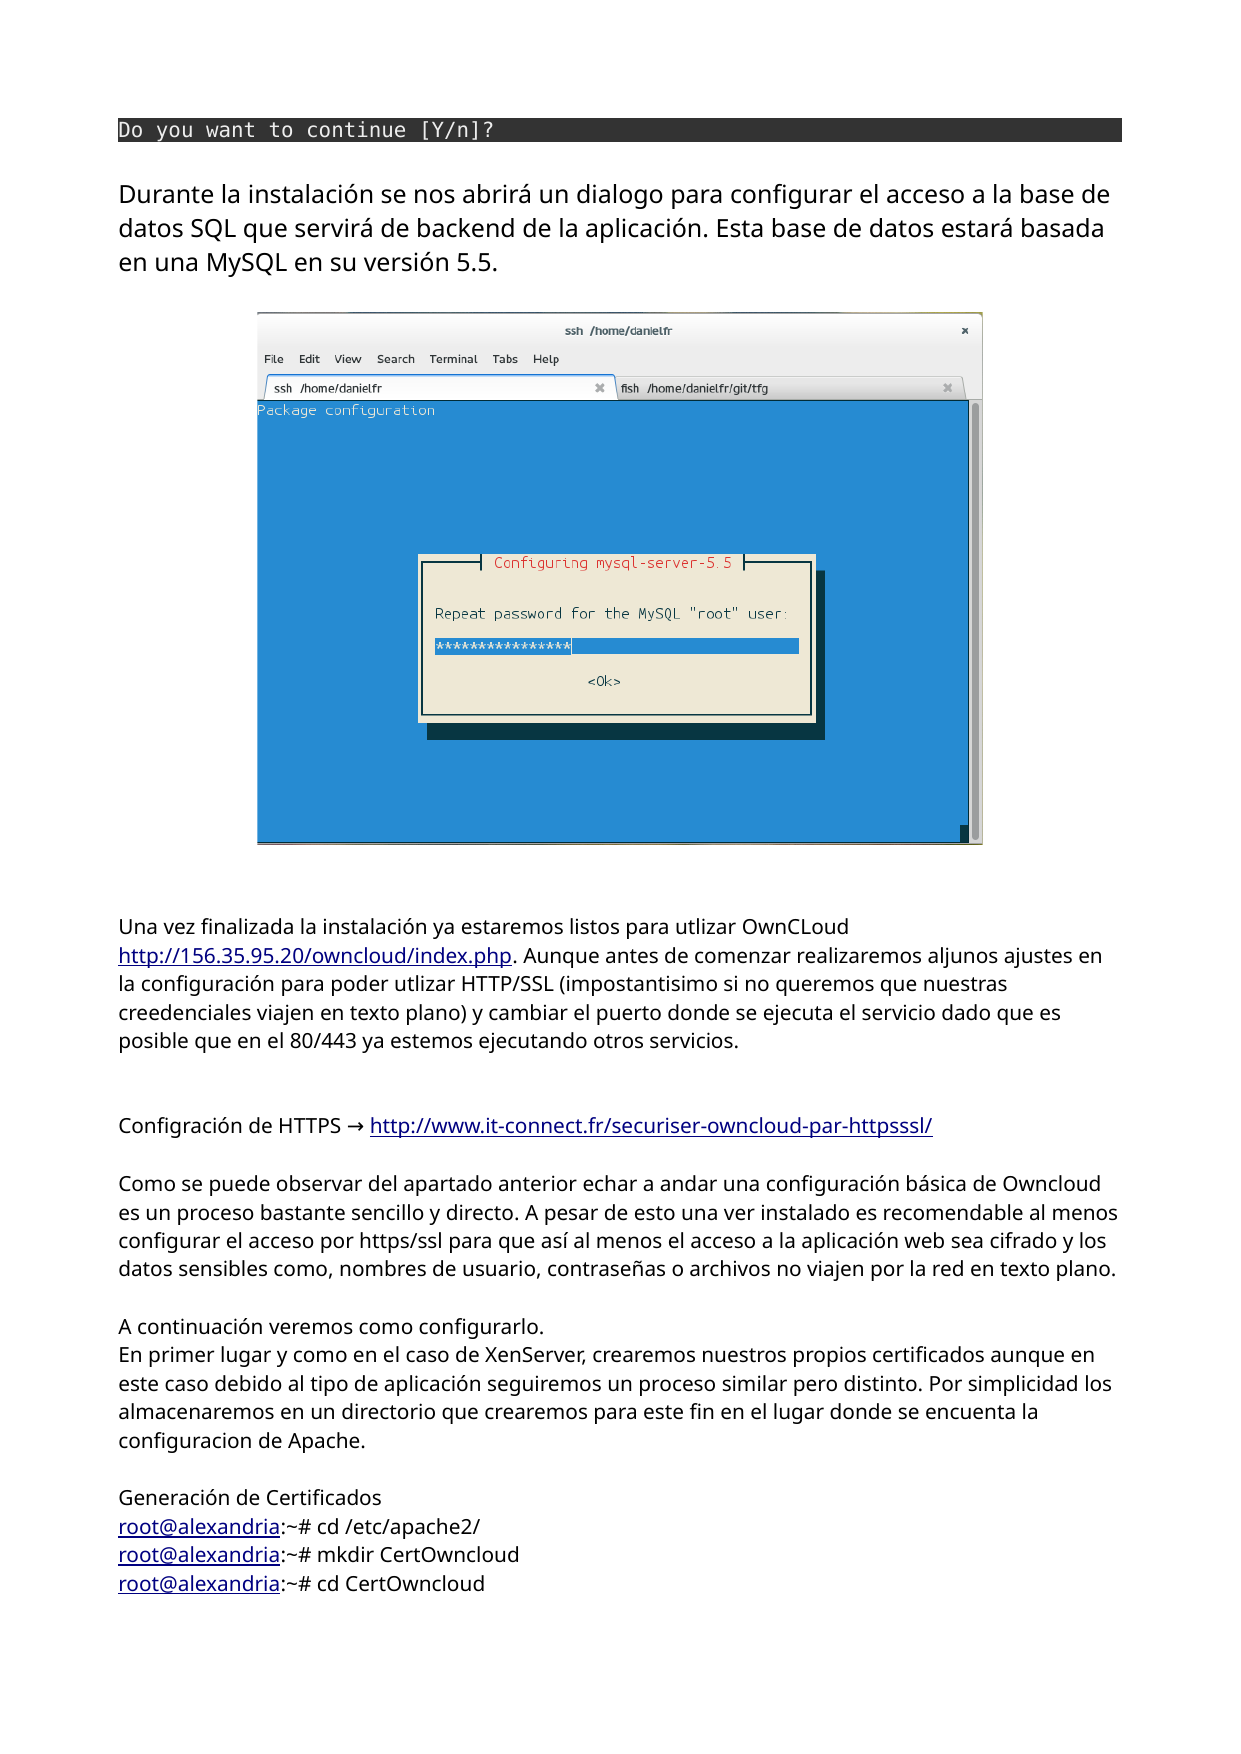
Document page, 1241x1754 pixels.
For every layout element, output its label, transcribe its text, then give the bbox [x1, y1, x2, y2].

text http://156.35.95.20/owncloud/index.php. Aunque antes de comenzar realizaremos aljunos ajustes en la configuración para poder utlizar HTTP/SSL (impostantisimo si no queremos que nuestras creedenciales viajen en texto plano) y cambiar el puerto donde se ejecuta el servicio dado que es posible que en el 80/443 ya estemos ejecutando otros servicios. [118, 941, 1122, 1054]
text Do you want to continue [Y/n]? [118, 118, 1122, 142]
text root@alexandria:~# cd /etc/apache2/ [118, 1512, 1122, 1540]
picture [257, 312, 983, 845]
picture [257, 402, 967, 841]
text En primer lugar y como en el caso de XenServer, crearemos nuestros propios certificados aunque en este caso debido al tipo de aplicación seguiremos un proceso similar pero distinto. Por simplicidad los almacenaremos en un directorio que crearemos para este fin en el lugar donde se encuenta la configuracion de Apache. [118, 1341, 1122, 1454]
text root@alexandria:~# cd CertOwncloud [118, 1569, 1122, 1597]
text Una vez finalizada la instalación ya estaremos listos para utlizar OwnCLoud [118, 912, 1122, 941]
text A continuación veremos como configurarlo. [118, 1312, 1122, 1341]
text Como se puede observar del apartado anterior echar a andar una configuración básica de Owncloud es un proceso bastante sencillo y directo. A pesar de esto una ver instalado es recomendable al menos configurar el acceso por https/ssl para que así al menos el acceso a la aplicación web sea cifrado y los datos sensibles como, nombres de usuario, contraseñas o archivos no viajen por la red en texto plano. [118, 1169, 1122, 1283]
text Durante la instalación se nos abrirá un dialogo para configurar el acceso a la base de datos SQL que servirá de backend de la aplicación. Esta base de datos estará basada en una MySQL en su versión 5.5. [118, 176, 1122, 279]
text root@alexandria:~# mkdir CertOwncloud [118, 1540, 1122, 1569]
text Configración de HTTPS → http://www.it-connect.fr/securiser-owncloud-par-httpsssl/ [118, 1112, 1122, 1140]
text Generación de Certificados [118, 1483, 1122, 1512]
